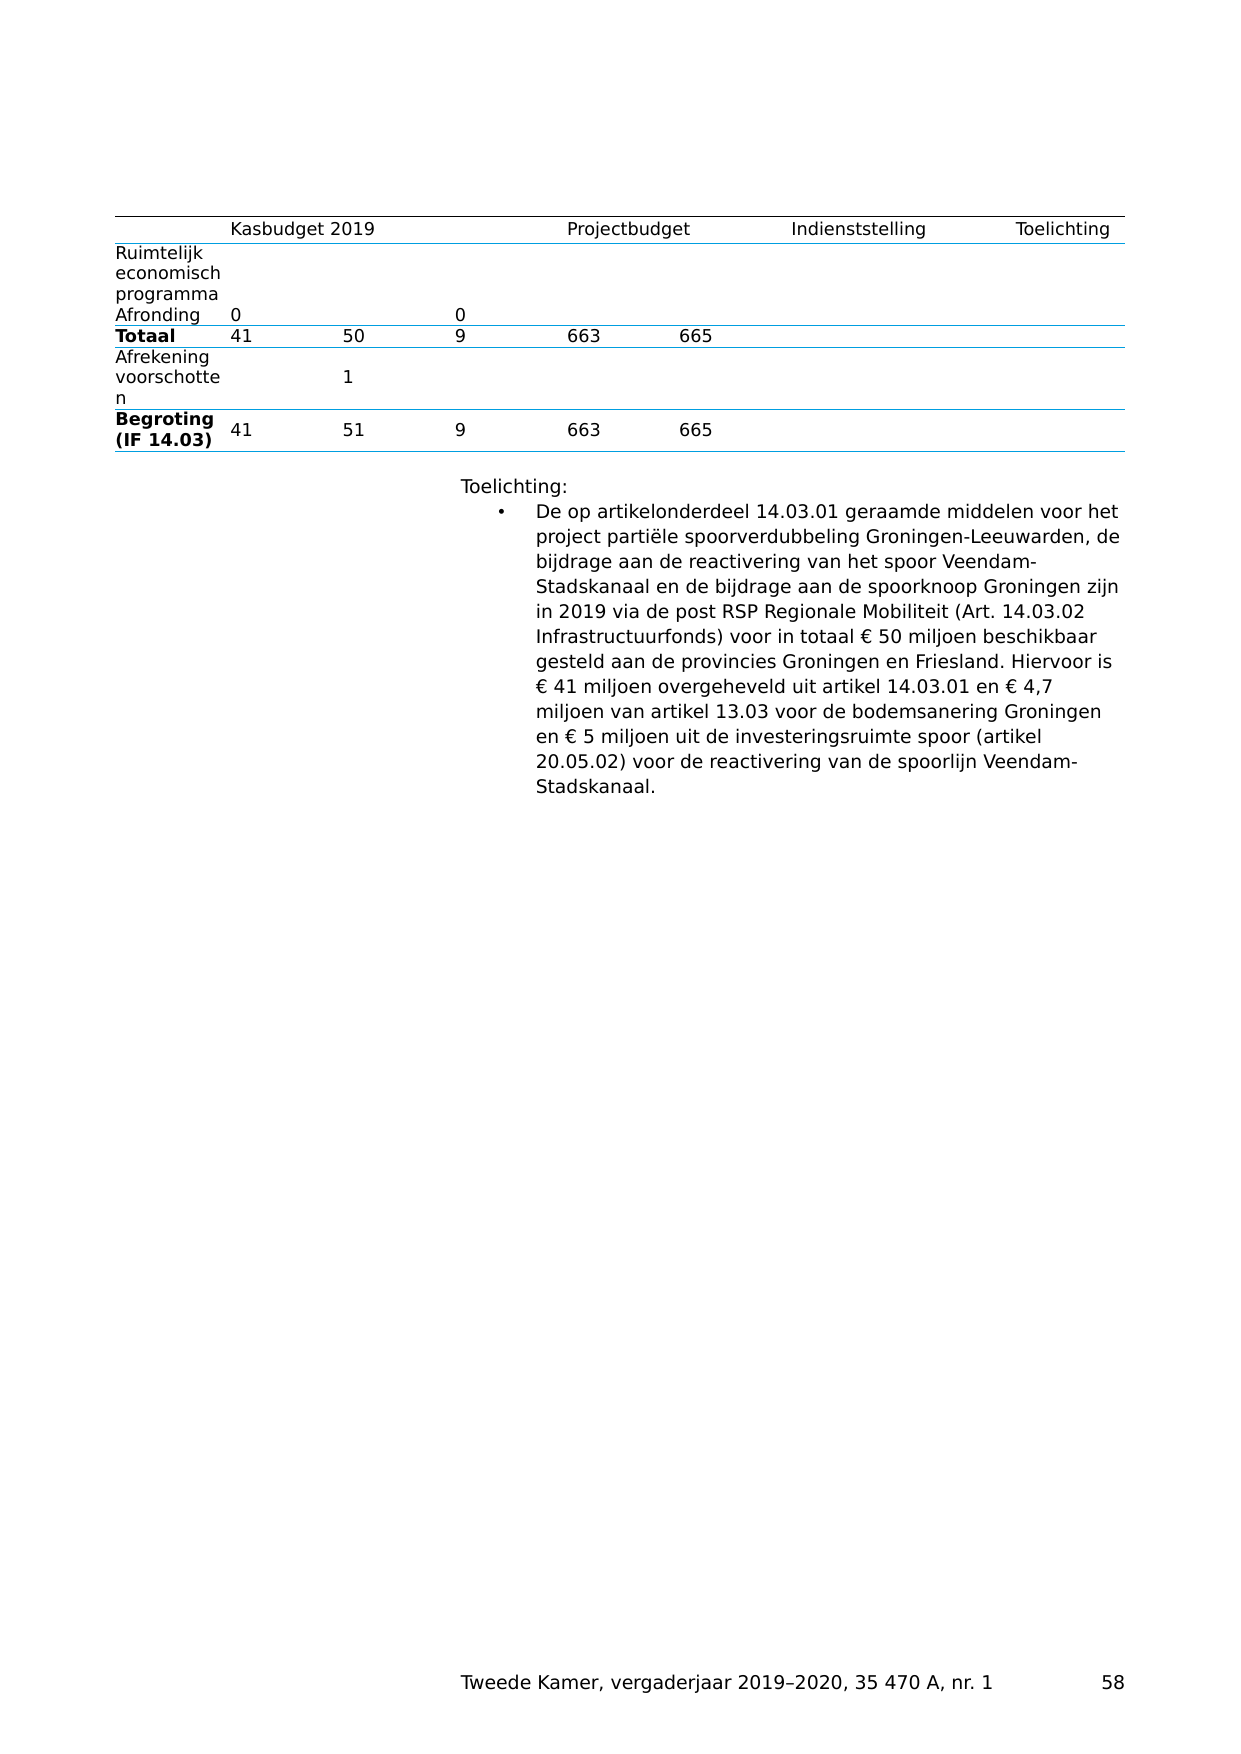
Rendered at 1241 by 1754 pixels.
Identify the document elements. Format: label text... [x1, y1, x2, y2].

table_cell [788, 305, 900, 325]
table_cell 665 [676, 410, 788, 451]
table_cell Projectbudget [564, 217, 788, 243]
table_cell [1013, 305, 1125, 325]
table_cell [564, 244, 676, 304]
table_cell Ruimtelijk economisch programma [115, 244, 227, 304]
table_cell [115, 217, 227, 243]
table_cell [900, 305, 1013, 325]
text Toelichting: [461, 476, 1125, 498]
table_cell [452, 348, 564, 409]
table_cell [564, 305, 676, 325]
table_cell 41 [227, 326, 339, 346]
table_cell [900, 244, 1013, 304]
list De op artikelonderdeel 14.03.01 geraamde middelen voor het project partiële spoorverdubbeling Groningen-Leeuwarden, de bijdrage aan de reactivering van het spoor Veendam-Stadskanaal en de bijdrage aan de spoorknoop Groningen zijn in 2019 via de post RSP Regionale Mobiliteit (Art. 14.03.02 Infrastructuurfonds) voor in totaal € 50 miljoen beschikbaar gesteld aan de provincies Groningen en Friesland. Hiervoor is € 41 miljoen overgeheveld uit artikel 14.03.01 en € 4,7 miljoen van artikel 13.03 voor de bodemsanering Groningen en € 5 miljoen uit de investeringsruimte spoor (artikel 20.05.02) voor de reactivering van de spoorlijn Veendam-Stadskanaal. [498, 498, 1125, 798]
table_cell [900, 348, 1013, 409]
table_cell [452, 244, 564, 304]
table_cell 0 [227, 305, 339, 325]
table_cell [1013, 348, 1125, 409]
table_cell Begroting (IF 14.03) [115, 410, 227, 451]
table_cell [1013, 410, 1125, 451]
table_cell [340, 305, 452, 325]
table_cell Kasbudget 2019 [227, 217, 564, 243]
table_cell Afronding [115, 305, 227, 325]
table_header Projectoverzicht Regiospecifiek Pakket Zuiderzeelijn (14.03) (bedragen x € 1 miljoen) [115, 191, 1125, 216]
table_cell [676, 305, 788, 325]
table_cell Indienststelling [788, 217, 1013, 243]
table_cell 0 [452, 305, 564, 325]
table_cell [900, 410, 1013, 451]
table_cell [676, 244, 788, 304]
table_cell [227, 244, 339, 304]
table_cell [788, 244, 900, 304]
table_cell [564, 348, 676, 409]
table_cell Toelichting [1013, 217, 1125, 243]
table_cell 51 [340, 410, 452, 451]
table_cell 9 [452, 410, 564, 451]
table_cell 9 [452, 326, 564, 346]
table_cell Totaal [115, 326, 227, 346]
table_cell [340, 244, 452, 304]
table_cell [788, 326, 900, 346]
table_cell [788, 410, 900, 451]
table_cell 50 [340, 326, 452, 346]
table_cell [227, 348, 339, 409]
table_cell [788, 348, 900, 409]
table_cell 663 [564, 410, 676, 451]
table_cell 665 [676, 326, 788, 346]
table_cell [676, 348, 788, 409]
table_cell 663 [564, 326, 676, 346]
table_cell Afrekening voorschotten [115, 348, 227, 409]
table_cell [1013, 326, 1125, 346]
table_cell 41 [227, 410, 339, 451]
table_cell 1 [340, 348, 452, 409]
table_cell [900, 326, 1013, 346]
table_cell [1013, 244, 1125, 304]
